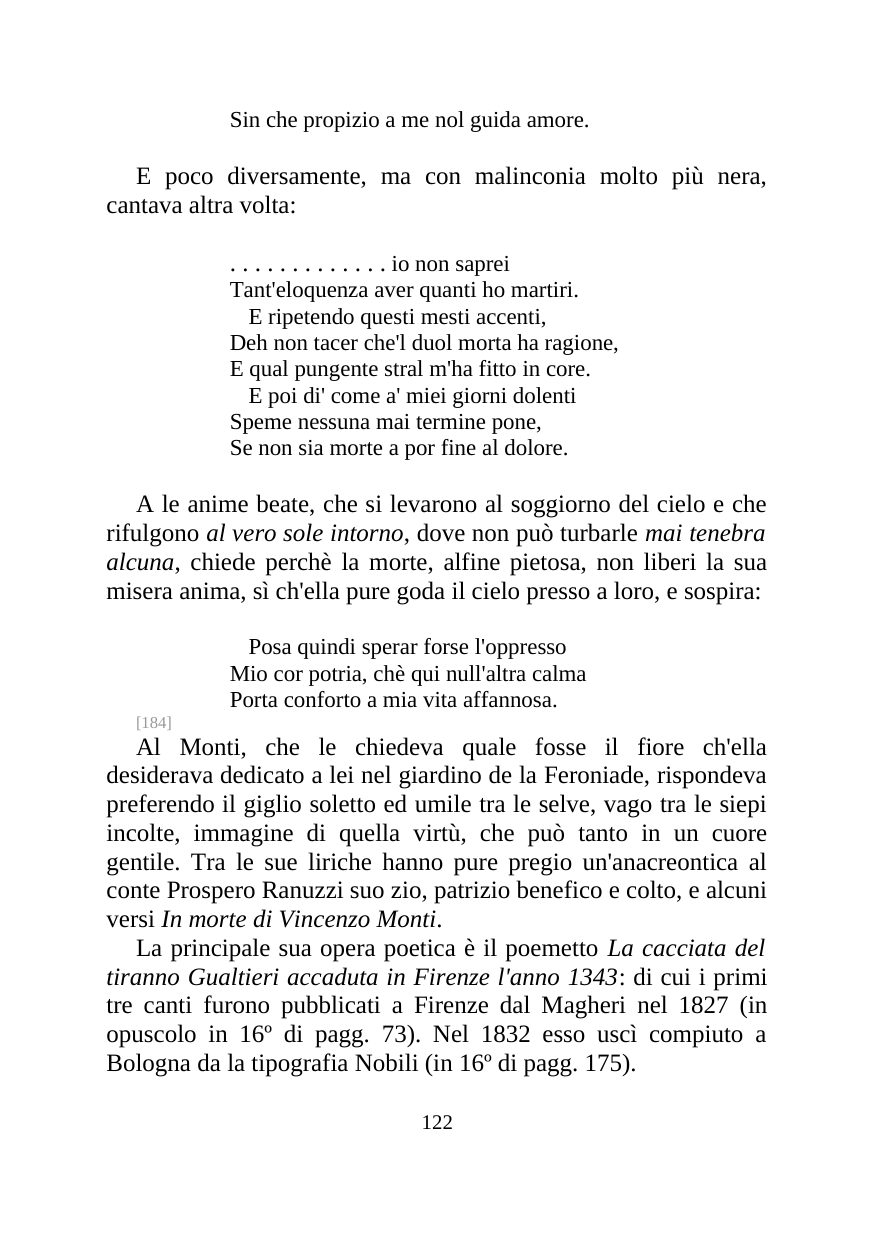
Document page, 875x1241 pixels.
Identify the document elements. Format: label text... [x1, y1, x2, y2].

text Al Monti, che le chiedeva quale fosse il fiore ch'ella desiderava dedicato a lei nel giardino de la Feroniade, rispondeva preferendo il giglio soletto ed umile tra le selve, vago tra le siepi incolte, immagine di quella virtù, che può tanto in un cuore gentile. Tra le sue liriche hanno pure pregio un'anacreontica al conte Prospero Ranuzzi suo zio, patrizio benefico e colto, e alcuni versi In morte di Vincenzo Monti. [106, 732, 768, 933]
text Deh non tacer che'l duol morta ha ragione, [200, 329, 768, 355]
text E poco diversamente, ma con malinconia molto più nera, cantava altra volta: [106, 161, 768, 219]
text . . . . . . . . . . . . . io non saprei [200, 248, 768, 276]
text Sin che propizio a me nol guida amore. [200, 106, 768, 133]
text Speme nessuna mai termine pone, [200, 408, 768, 434]
text [184] [106, 712, 768, 732]
text E qual pungente stral m'ha fitto in core. [200, 355, 768, 382]
text Mio cor potria, chè qui null'altra calma [200, 660, 768, 686]
text La principale sua opera poetica è il poemetto La cacciata del tiranno Gualtieri accaduta in Firenze l'anno 1343: di cui i primi tre canti furono pubblicati a Firenze dal Magheri nel 1827 (in opuscolo in 16º di pagg. 73). Nel 1832 esso uscì compiuto a Bologna da la tipografia Nobili (in 16º di pagg. 175). [106, 933, 768, 1077]
text Se non sia morte a por fine al dolore. [200, 434, 768, 461]
text A le anime beate, che si levarono al soggiorno del cielo e che rifulgono al vero sole intorno, dove non può turbarle mai tenebra alcuna, chiede perchè la morte, alfine pietosa, non liberi la sua misera anima, sì ch'ella pure goda il cielo presso a loro, e sospira: [106, 489, 768, 604]
text E poi di' come a' miei giorni dolenti [219, 382, 768, 408]
text Porta conforto a mia vita affannosa. [200, 686, 768, 712]
text Tant'eloquenza aver quanti ho martiri. [200, 276, 768, 303]
text E ripetendo questi mesti accenti, [219, 303, 768, 329]
text Posa quindi sperar forse l'oppresso [219, 633, 768, 660]
